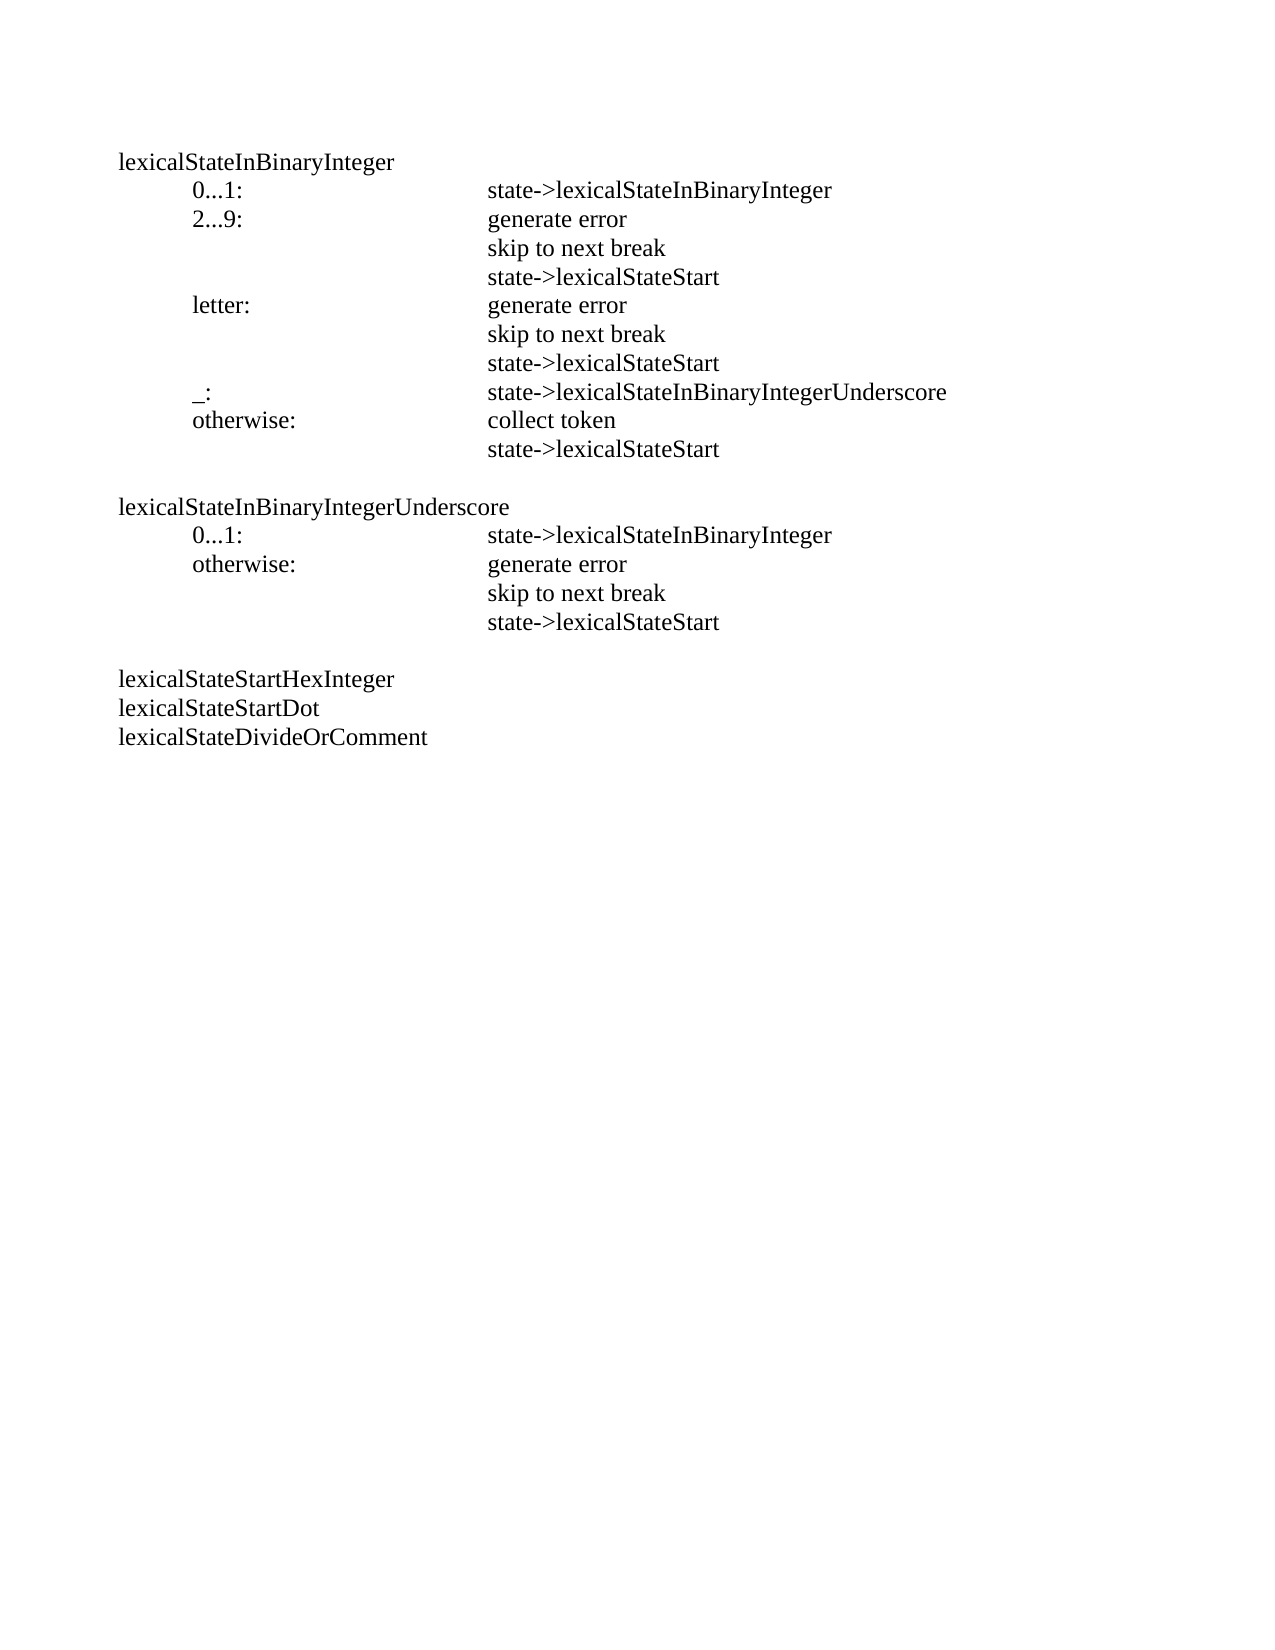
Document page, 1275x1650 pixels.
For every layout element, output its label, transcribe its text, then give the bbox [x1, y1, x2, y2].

text state->lexicalStateStart [118, 434, 1157, 463]
text skip to next break [118, 578, 1157, 607]
text lexicalStateInBinaryInteger [118, 147, 1157, 176]
text 0...1: state->lexicalStateInBinaryInteger [118, 176, 1157, 204]
text lexicalStateStartDot [118, 693, 1157, 722]
text otherwise: collect token [118, 406, 1157, 434]
text state->lexicalStateStart [118, 348, 1157, 377]
text 2...9: generate error [118, 204, 1157, 233]
text skip to next break [118, 319, 1157, 348]
text lexicalStateInBinaryIntegerUnderscore [118, 492, 1157, 521]
text state->lexicalStateStart [118, 607, 1157, 636]
text state->lexicalStateStart [118, 262, 1157, 291]
text lexicalStateStartHexInteger [118, 664, 1157, 693]
text otherwise: generate error [118, 549, 1157, 578]
text letter: generate error [118, 291, 1157, 319]
text skip to next break [118, 233, 1157, 262]
text _: state->lexicalStateInBinaryIntegerUnderscore [118, 377, 1157, 406]
text 0...1: state->lexicalStateInBinaryInteger [118, 521, 1157, 549]
text lexicalStateDivideOrComment [118, 722, 1157, 751]
